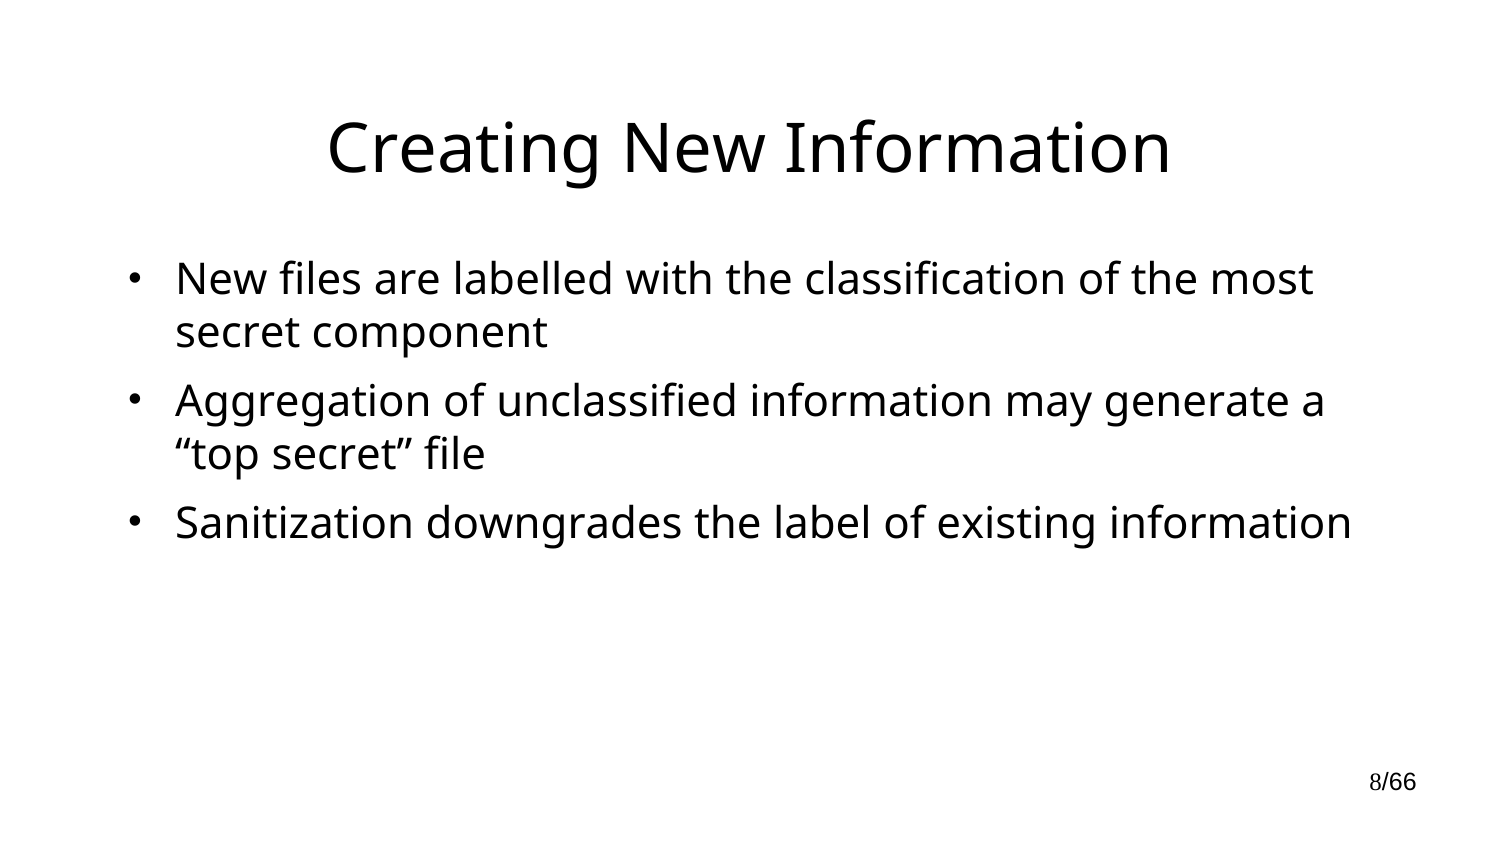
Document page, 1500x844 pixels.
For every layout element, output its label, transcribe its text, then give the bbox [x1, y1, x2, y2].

title Creating New Information [112, 74, 1388, 216]
list New files are labelled with the classification of the most secret component Aggregation of unclassified information may generate a “top secret” file Sanitization downgrades the label of existing information [112, 243, 1388, 760]
